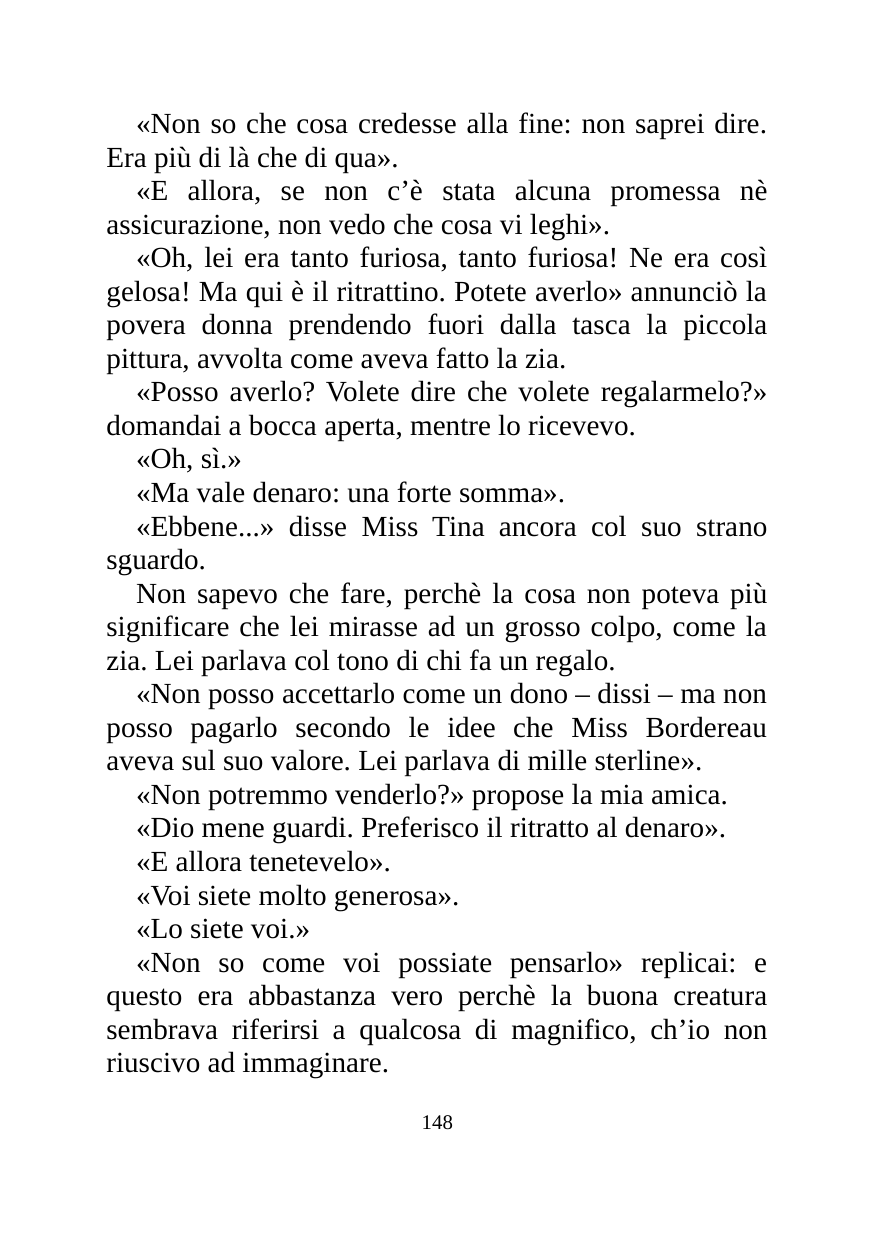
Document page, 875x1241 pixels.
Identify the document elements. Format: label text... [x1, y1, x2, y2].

text «Non posso accettarlo come un dono – dissi – ma non posso pagarlo secondo le idee che Miss Bordereau aveva sul suo valore. Lei parlava di mille sterline». [106, 676, 768, 777]
text «Lo siete voi.» [106, 911, 768, 945]
text «E allora tenetevelo». [106, 844, 768, 878]
text «Non so che cosa credesse alla fine: non saprei dire. Era più di là che di qua». [106, 106, 768, 173]
text «E allora, se non c’è stata alcuna promessa nè assicurazione, non vedo che cosa vi leghi». [106, 173, 768, 240]
text «Oh, lei era tanto furiosa, tanto furiosa! Ne era così gelosa! Ma qui è il ritrattino. Potete averlo» annunciò la povera donna prendendo fuori dalla tasca la piccola pittura, avvolta come aveva fatto la zia. [106, 240, 768, 374]
text «Dio mene guardi. Preferisco il ritratto al denaro». [106, 811, 768, 844]
text «Non so come voi possiate pensarlo» replicai: e questo era abbastanza vero perchè la buona creatura sembrava riferirsi a qualcosa di magnifico, ch’io non riuscivo ad immaginare. [106, 945, 768, 1079]
text Non sapevo che fare, perchè la cosa non poteva più significare che lei mirasse ad un grosso colpo, come la zia. Lei parlava col tono di chi fa un regalo. [106, 576, 768, 676]
text «Ebbene...» disse Miss Tina ancora col suo strano sguardo. [106, 509, 768, 576]
text «Oh, sì.» [106, 442, 768, 475]
text «Posso averlo? Volete dire che volete regalarmelo?» domandai a bocca aperta, mentre lo ricevevo. [106, 374, 768, 442]
text «Non potremmo venderlo?» propose la mia amica. [106, 777, 768, 811]
text «Ma vale denaro: una forte somma». [106, 475, 768, 509]
text «Voi siete molto generosa». [106, 878, 768, 911]
